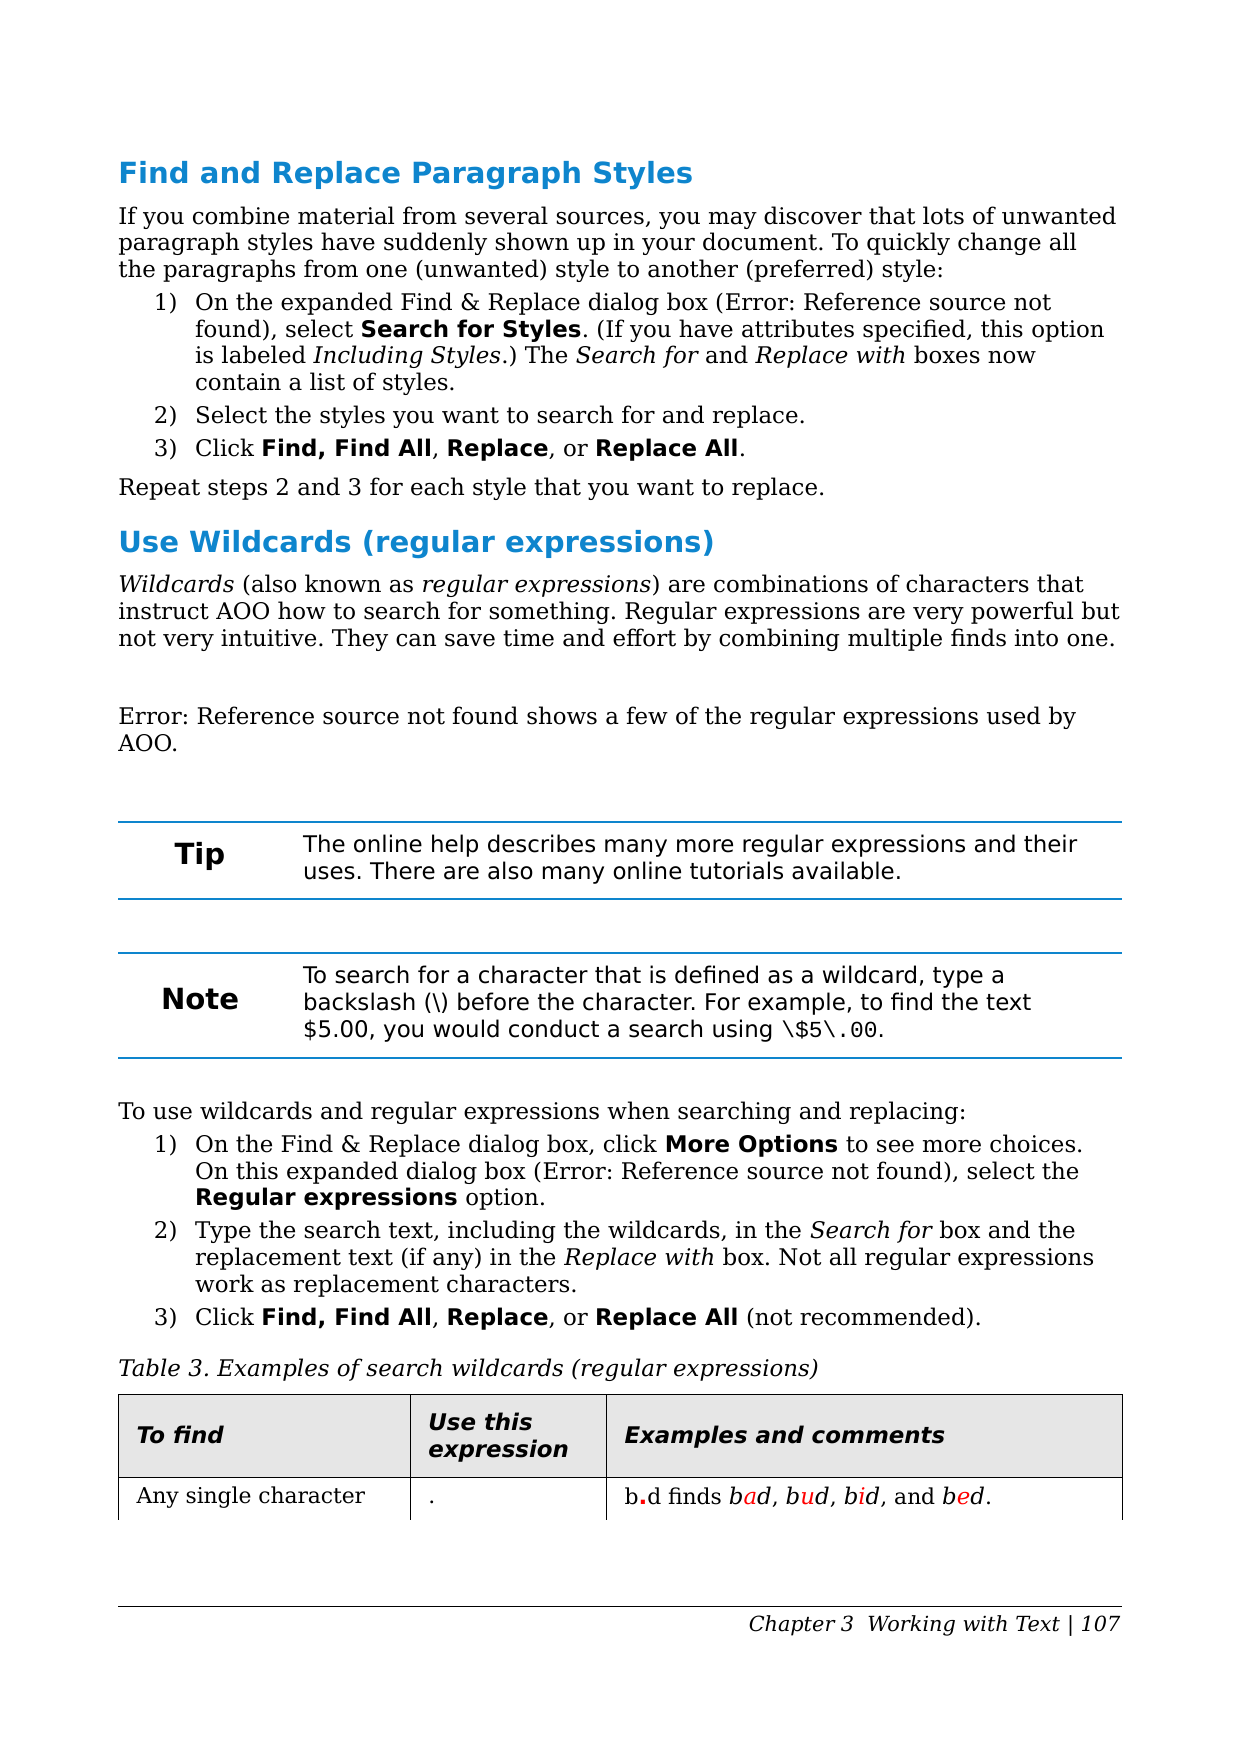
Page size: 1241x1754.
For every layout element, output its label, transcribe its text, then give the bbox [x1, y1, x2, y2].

list If you combine material from several sources, you may discover that lots of unwanted paragraph styles have suddenly shown up in your document. To quickly change all the paragraphs from one (unwanted) style to another (preferred) style: [118, 203, 1122, 283]
table_header To search for a character that is defined as a wildcard, type a backslash (\) before the character. For example, to find the text $5.00, you would conduct a search using \$5\.00. [281, 954, 1122, 1057]
text Wildcards (also known as regular expressions) are combinations of characters that instruct AOO how to search for something. Regular expressions are very powerful but not very intuitive. They can save time and effort by combining multiple finds into one. [118, 572, 1122, 652]
table_cell Any single character [119, 1478, 410, 1519]
table_cell . [411, 1478, 606, 1519]
subtitle Use Wildcards (regular expressions) [118, 525, 1122, 559]
text Repeat steps 2 and 3 for each style that you want to replace. [118, 474, 1122, 501]
table_header To find [119, 1395, 410, 1477]
list On the expanded Find & Replace dialog box (Error: Reference source not found), select Search for Styles. (If you have attributes specified, this option is labeled Including Styles.) The Search for and Replace with boxes now contain a list of styles. [177, 289, 1122, 396]
table_header Examples and comments [607, 1395, 1122, 1477]
list Select the styles you want to search for and replace. [177, 402, 1122, 429]
list Click Find, Find All, Replace, or Replace All (not recommended). [177, 1304, 1122, 1330]
table_header Use this expression [411, 1395, 606, 1477]
text Error: Reference source not found shows a few of the regular expressions used by AOO. [118, 703, 1122, 757]
subtitle Find and Replace Paragraph Styles [118, 157, 1122, 191]
table_header The online help describes many more regular expressions and their uses. There are also many online tutorials available. [281, 823, 1122, 898]
list On the Find & Replace dialog box, click More Options to see more choices. On this expanded dialog box (Error: Reference source not found), select the Regular expressions option. [177, 1131, 1122, 1211]
table_cell b.d finds bad, bud, bid, and bed. [607, 1478, 1122, 1519]
table_header Tip [118, 823, 281, 898]
table_header Note [118, 954, 281, 1057]
list Type the search text, including the wildcards, in the Search for box and the replacement text (if any) in the Replace with box. Not all regular expressions work as replacement characters. [177, 1217, 1122, 1297]
list Click Find, Find All, Replace, or Replace All. [177, 435, 1122, 462]
text Table 3. Examples of search wildcards (regular expressions) [118, 1355, 1122, 1382]
list To use wildcards and regular expressions when searching and replacing: [118, 1098, 1122, 1125]
